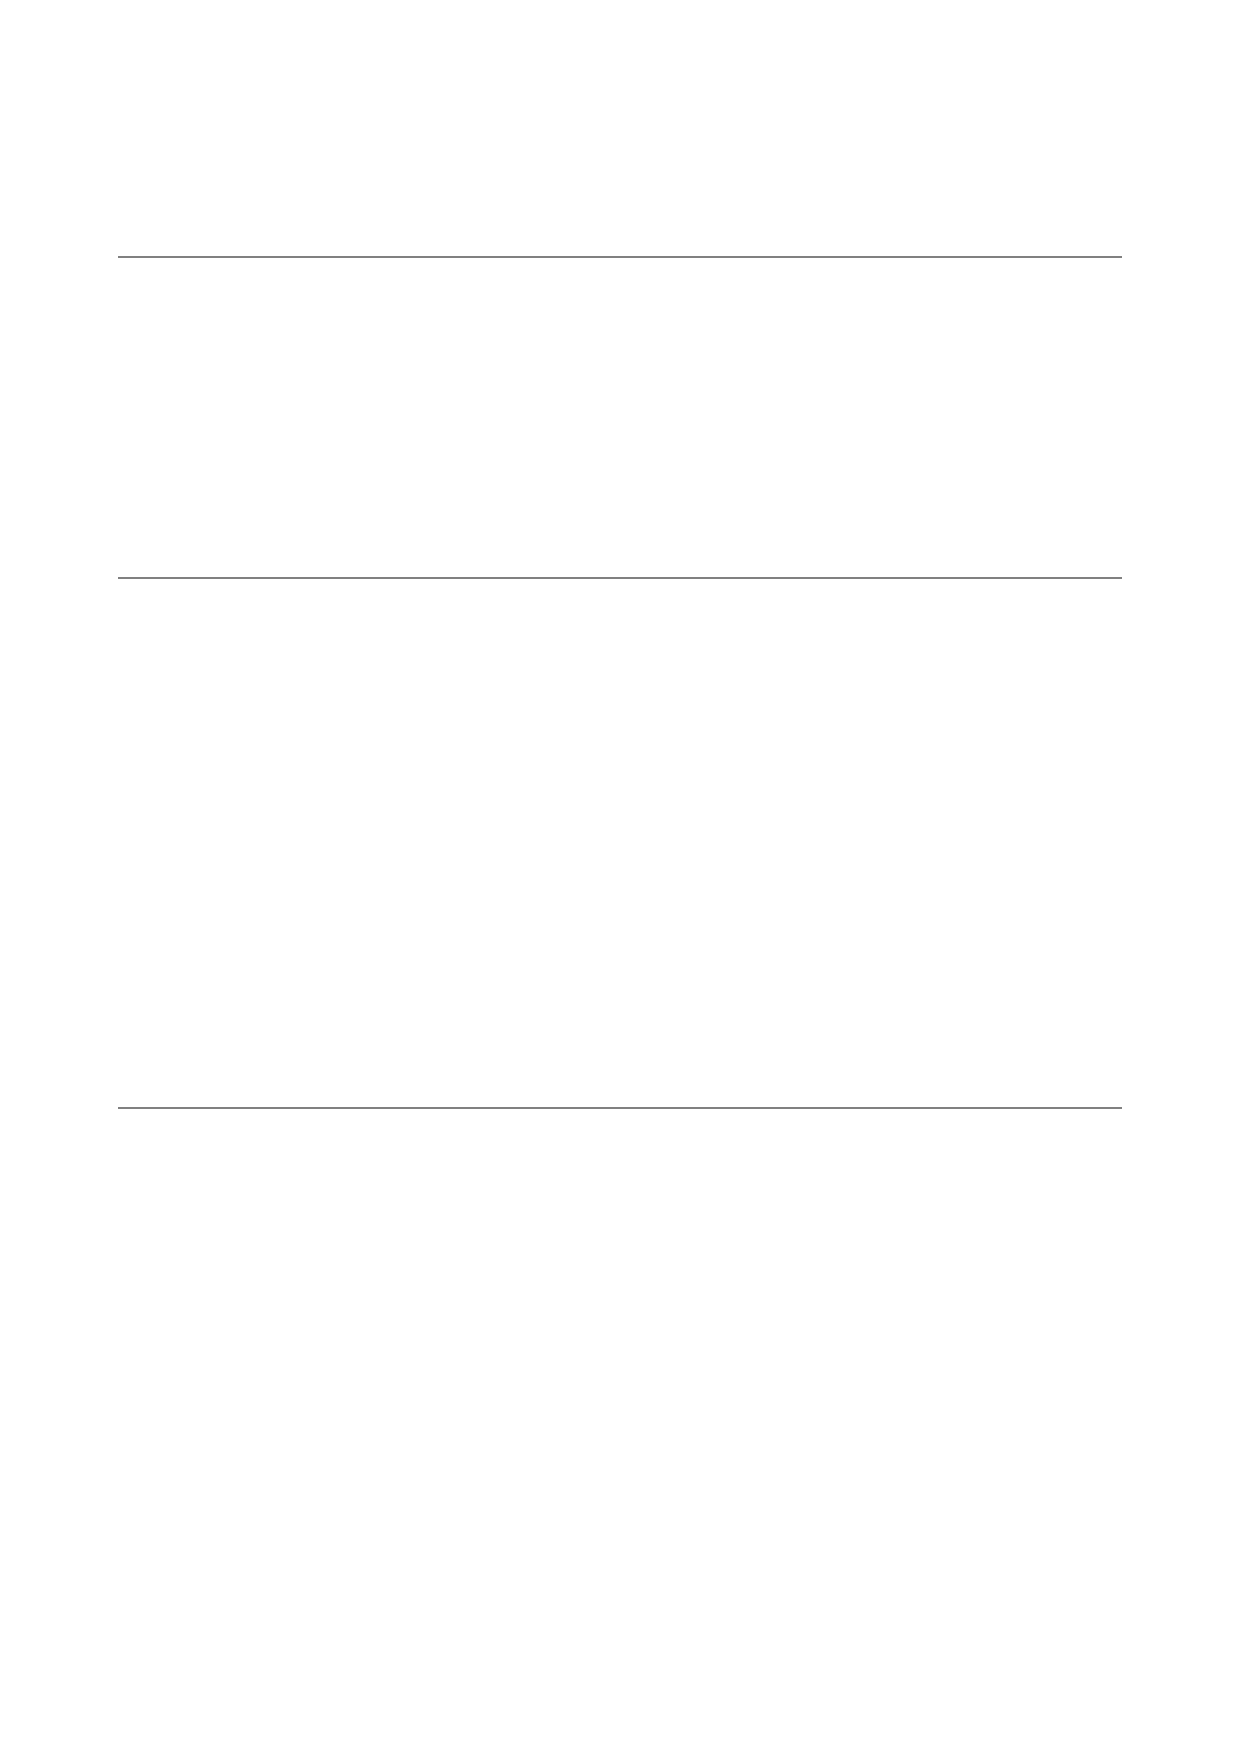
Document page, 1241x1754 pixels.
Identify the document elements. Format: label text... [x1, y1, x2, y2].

table_cell Чтобы объекты, созданные через new, могли пользоваться общими методами и свойствами [266, 498, 1122, 563]
subtitle ChatGPT сказал: [118, 820, 1122, 837]
table_cell Где живёт [118, 463, 266, 497]
table_cell “Общая папка” или “чертёж”, где хранятся методы для всех объектов, созданных через new [266, 398, 1122, 463]
text Получается: [118, 1486, 1122, 1515]
text const u2 = new User("Bob"); [118, 1433, 1122, 1457]
text Теперь, если ты создаёшь несколько человек: [118, 1362, 1122, 1391]
table_cell У функции (конструктора) [266, 463, 1122, 497]
text Класс! 💪 Ты задал именно тот вопрос, который показывает, что ты действительно хочешь понять, а не просто выучить. Давай я объясню максимально просто, как будто мы вообще не про код, а про обычную жизнь говорим. После этого я покажу, зачем вообще нужна вот эта строчка User.prototype.sayHi = .... [118, 843, 1122, 1074]
text Хочешь, я покажу короткий пример, где видно, что если ты добавляешь новый метод в User.prototype, то все уже созданные объекты тоже его “увидят”? [118, 607, 1122, 671]
table_cell Для чего [118, 498, 266, 563]
text │ [118, 165, 1122, 189]
text │ [118, 118, 1122, 142]
text function User(name) { [118, 1261, 1122, 1285]
text this.name = name; [118, 1285, 1122, 1309]
text u2 = { name: "Bob" } [118, 1557, 1122, 1581]
subtitle 🔹 Итак, по-простому: [118, 307, 1122, 350]
subtitle 🌱 Представь реальную ситуацию: [118, 1158, 1122, 1201]
text } [118, 1309, 1122, 1332]
text u1 = { name: "Alice" } [118, 189, 1122, 213]
table_cell prototype [118, 398, 266, 463]
table_header Простыми словами [266, 363, 1122, 397]
table_header Что [118, 363, 266, 397]
subtitle Вы сказали: [118, 703, 1122, 727]
text u1 = { name: "Alice" } [118, 1534, 1122, 1557]
text u1.__proto__ [118, 142, 1122, 165]
text все равно не понял и еще зачем это User.prototype.sayHi = function() { console.log("Привет, я " + this.name); }; [118, 733, 1122, 795]
text const u1 = new User("Alice"); [118, 1409, 1122, 1433]
text Ты делаешь “фабрику людей” — функция, которая создаёт объекты людей: [118, 1214, 1122, 1243]
